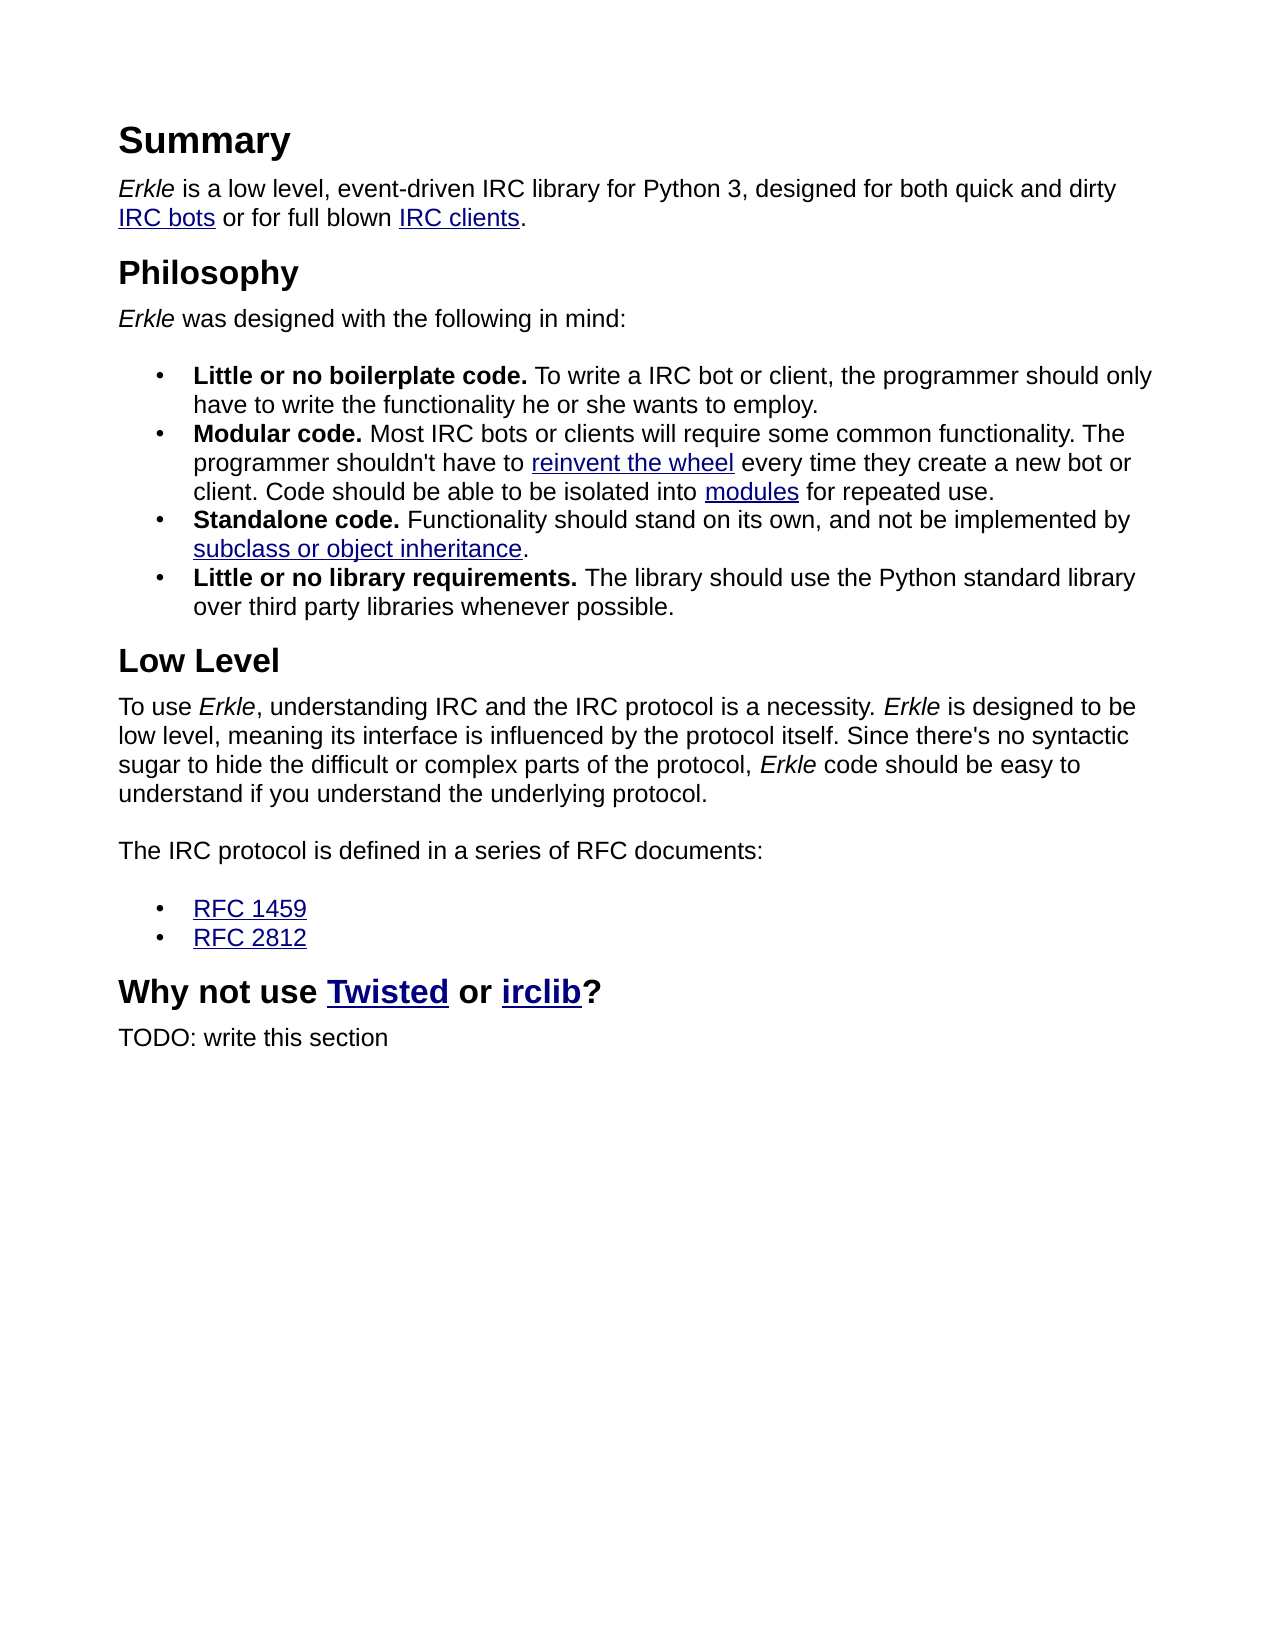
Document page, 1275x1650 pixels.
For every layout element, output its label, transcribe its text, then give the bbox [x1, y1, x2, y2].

subtitle Why not use Twisted or irclib? [118, 972, 1157, 1011]
subtitle Philosophy [118, 253, 1157, 291]
text To use Erkle, understanding IRC and the IRC protocol is a necessity. Erkle is designed to be low level, meaning its interface is influenced by the protocol itself. Since there's no syntactic sugar to hide the difficult or complex parts of the protocol, Erkle code should be easy to understand if you understand the underlying protocol. [118, 692, 1157, 807]
text The IRC protocol is defined in a series of RFC documents: [118, 836, 1157, 865]
list RFC 2812 [156, 922, 1157, 951]
text TODO: write this section [118, 1023, 1157, 1052]
text Erkle was designed with the following in mind: [118, 304, 1157, 332]
list RFC 1459 [156, 894, 1157, 922]
subtitle Low Level [118, 641, 1157, 680]
list Little or no library requirements. The library should use the Python standard library over third party libraries whenever possible. [156, 563, 1157, 620]
list Modular code. Most IRC bots or clients will require some common functionality. The programmer shouldn't have to reinvent the wheel every time they create a new bot or client. Code should be able to be isolated into modules for repeated use. [156, 419, 1157, 505]
list Standalone code. Functionality should stand on its own, and not be implemented by subclass or object inheritance. [156, 505, 1157, 563]
subtitle Summary [118, 118, 1157, 162]
list Little or no boilerplate code. To write a IRC bot or client, the programmer should only have to write the functionality he or she wants to employ. [156, 361, 1157, 419]
text Erkle is a low level, event-driven IRC library for Python 3, designed for both quick and dirty IRC bots or for full blown IRC clients. [118, 174, 1157, 232]
